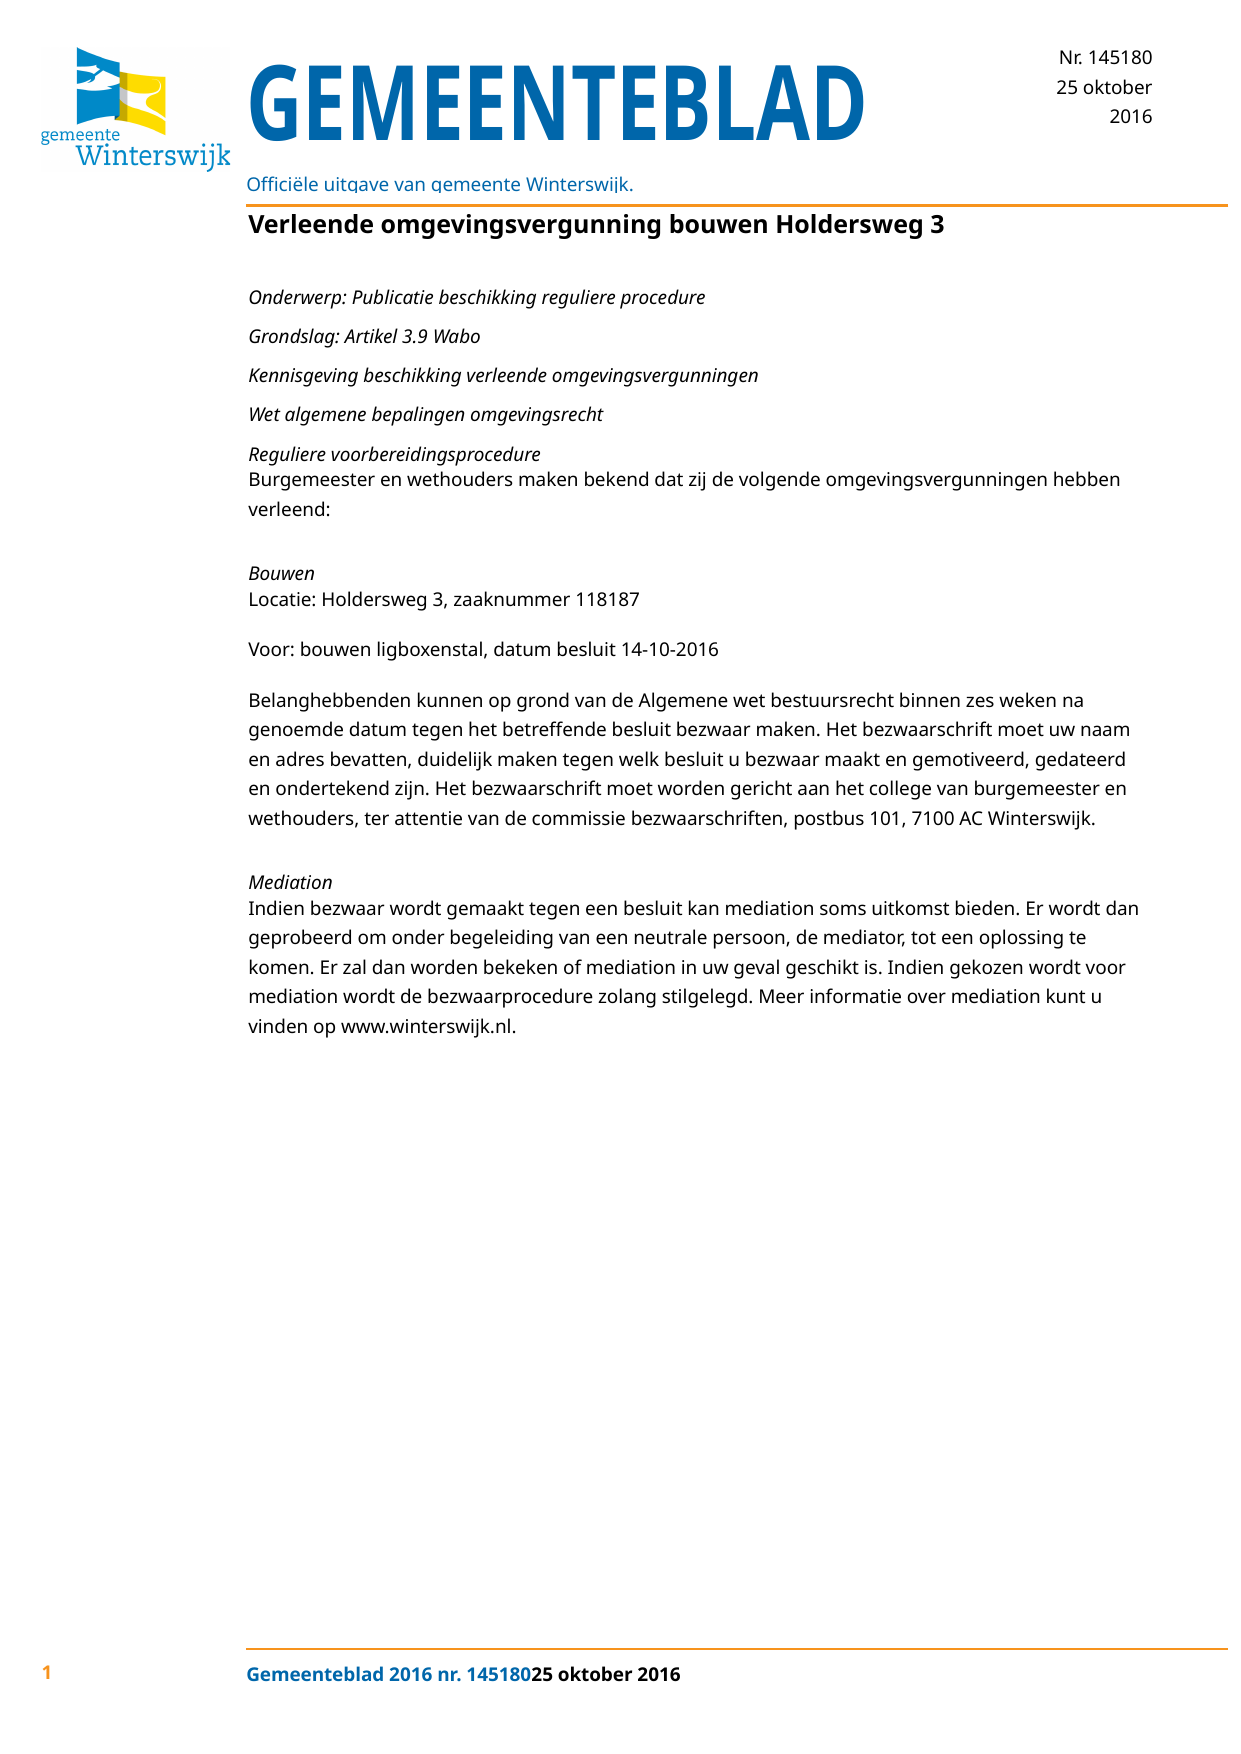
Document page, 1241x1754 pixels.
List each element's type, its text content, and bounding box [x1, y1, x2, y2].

text Grondslag: Artikel 3.9 Wabo [248, 323, 1152, 349]
text Mediation [248, 869, 1152, 895]
text Voor: bouwen ligboxenstal, datum besluit 14-10-2016 [248, 636, 1152, 662]
text Reguliere voorbereidingsprocedure [248, 441, 1152, 467]
text Indien bezwaar wordt gemaakt tegen een besluit kan mediation soms uitkomst bieden. Er wordt dan geprobeerd om onder begeleiding van een neutrale persoon, de mediator, tot een oplossing te komen. Er zal dan worden bekeken of mediation in uw geval geschikt is. Indien gekozen wordt voor mediation wordt de bezwaarprocedure zolang stilgelegd. Meer informatie over mediation kunt u vinden op www.winterswijk.nl. [248, 895, 1152, 1039]
text Bouwen [248, 560, 1152, 586]
picture [41, 47, 231, 172]
picture [225, 153, 231, 162]
text Kennisgeving beschikking verleende omgevingsvergunningen [248, 362, 1152, 388]
text Burgemeester en wethouders maken bekend dat zij de volgende omgevingsvergunningen hebben verleend: [248, 467, 1152, 522]
text Onderwerp: Publicatie beschikking reguliere procedure [248, 284, 1152, 309]
text Wet algemene bepalingen omgevingsrecht [248, 402, 1152, 427]
text Belanghebbenden kunnen op grond van de Algemene wet bestuursrecht binnen zes weken na genoemde datum tegen het betreffende besluit bezwaar maken. Het bezwaarschrift moet uw naam en adres bevatten, duidelijk maken tegen welk besluit u bezwaar maakt en gemotiveerd, gedateerd en ondertekend zijn. Het bezwaarschrift moet worden gericht aan het college van burgemeester en wethouders, ter attentie van de commissie bezwaarschriften, postbus 101, 7100 AC Winterswijk. [248, 687, 1152, 831]
text Verleende omgevingsvergunning bouwen Holdersweg 3 [248, 207, 1152, 241]
text Locatie: Holdersweg 3, zaaknummer 118187 [248, 586, 1152, 612]
